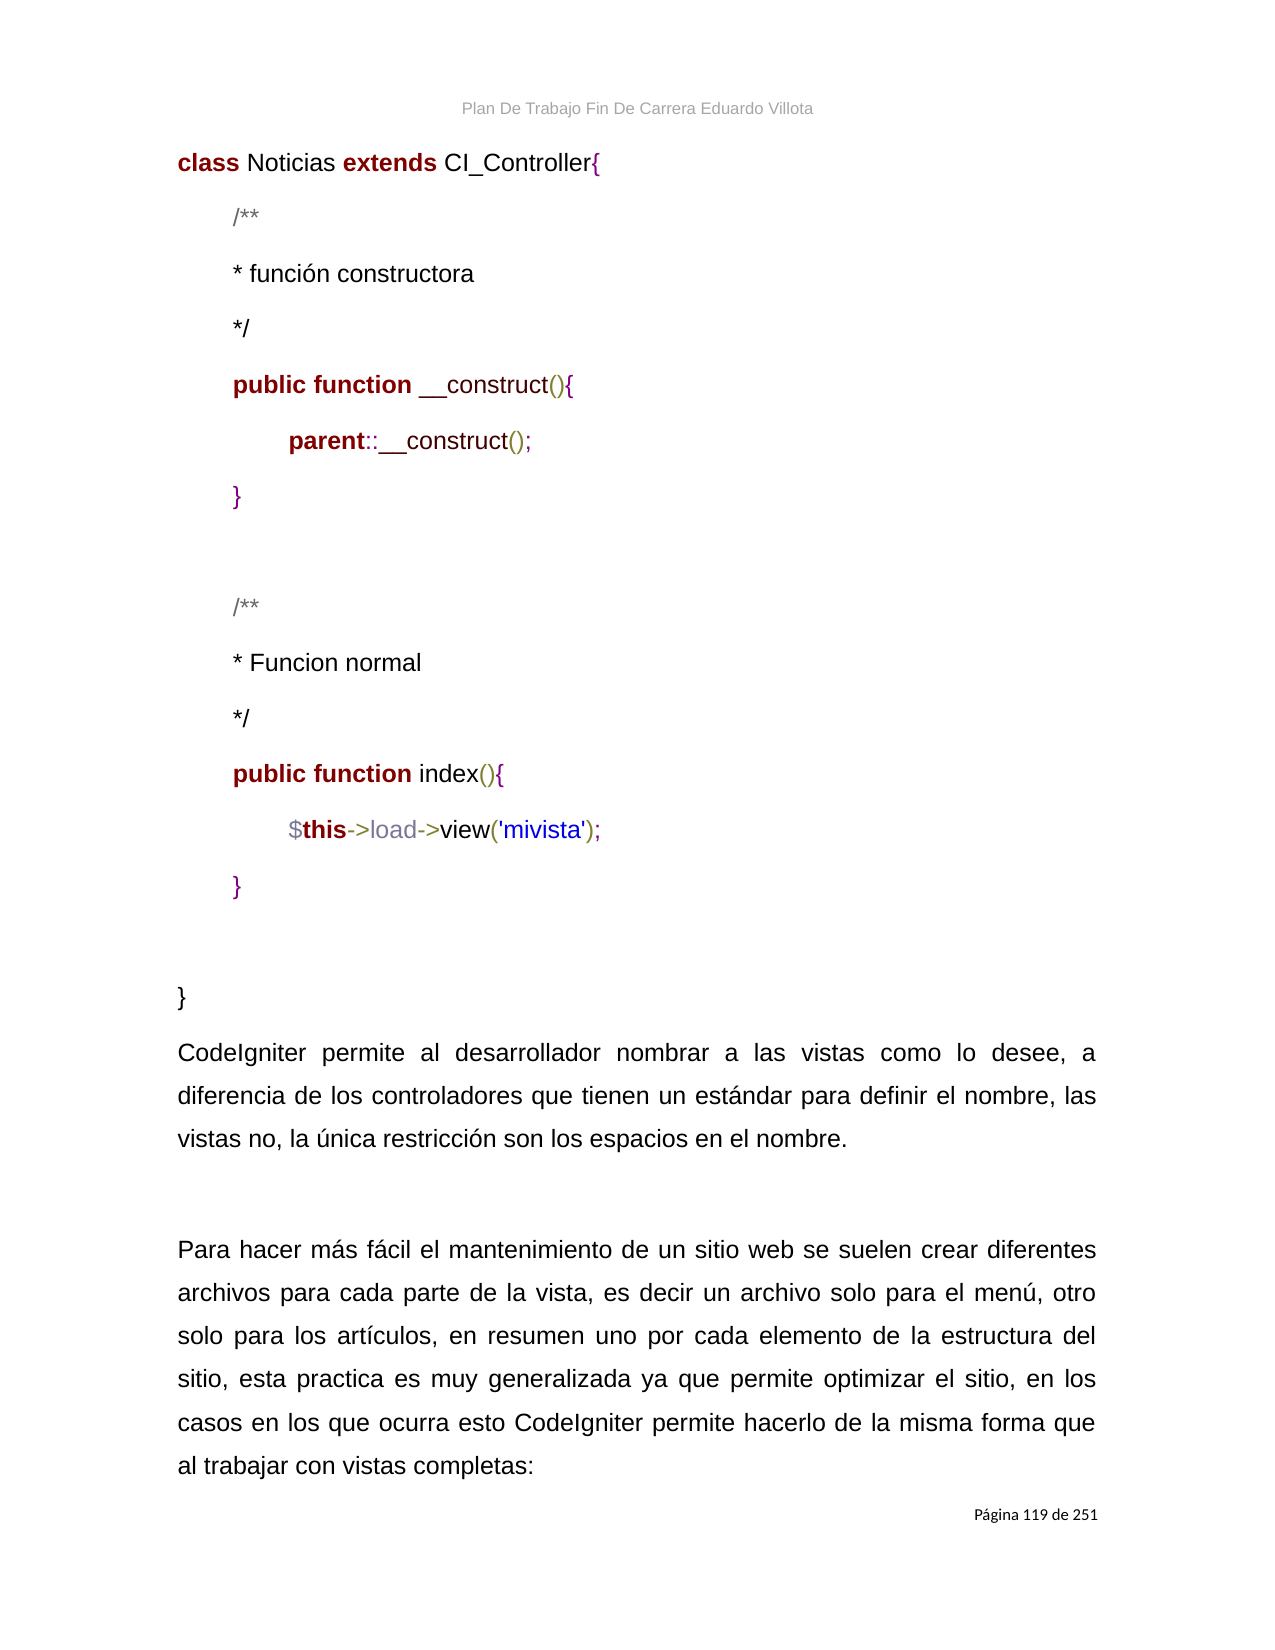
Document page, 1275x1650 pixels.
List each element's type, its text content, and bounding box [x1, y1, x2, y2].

text /** [177, 203, 1098, 232]
text } [177, 982, 1098, 1011]
text * Funcion normal [177, 648, 1098, 677]
text class Noticias extends CI_Controller{ [177, 148, 1098, 176]
text Para hacer más fácil el mantenimiento de un sitio web se suelen crear diferentes archivos para cada parte de la vista, es decir un archivo solo para el menú, otro solo para los artículos, en resumen uno por cada elemento de la estructura del sitio, esta practica es muy generalizada ya que permite optimizar el sitio, en los casos en los que ocurra esto CodeIgniter permite hacerlo de la misma forma que al trabajar con vistas completas: [177, 1235, 1098, 1479]
text } [177, 871, 1098, 899]
text public function index(){ [177, 759, 1098, 788]
text public function __construct(){ [177, 370, 1098, 399]
text $this->load->view('mivista'); [177, 815, 1098, 844]
text */ [177, 704, 1098, 733]
text CodeIgniter permite al desarrollador nombrar a las vistas como lo desee, a diferencia de los controladores que tienen un estándar para definir el nombre, las vistas no, la única restricción son los espacios en el nombre. [177, 1038, 1098, 1153]
text parent::__construct(); [177, 426, 1098, 454]
text } [177, 481, 1098, 510]
text * función constructora [177, 259, 1098, 288]
text /** [177, 593, 1098, 621]
text */ [177, 314, 1098, 343]
